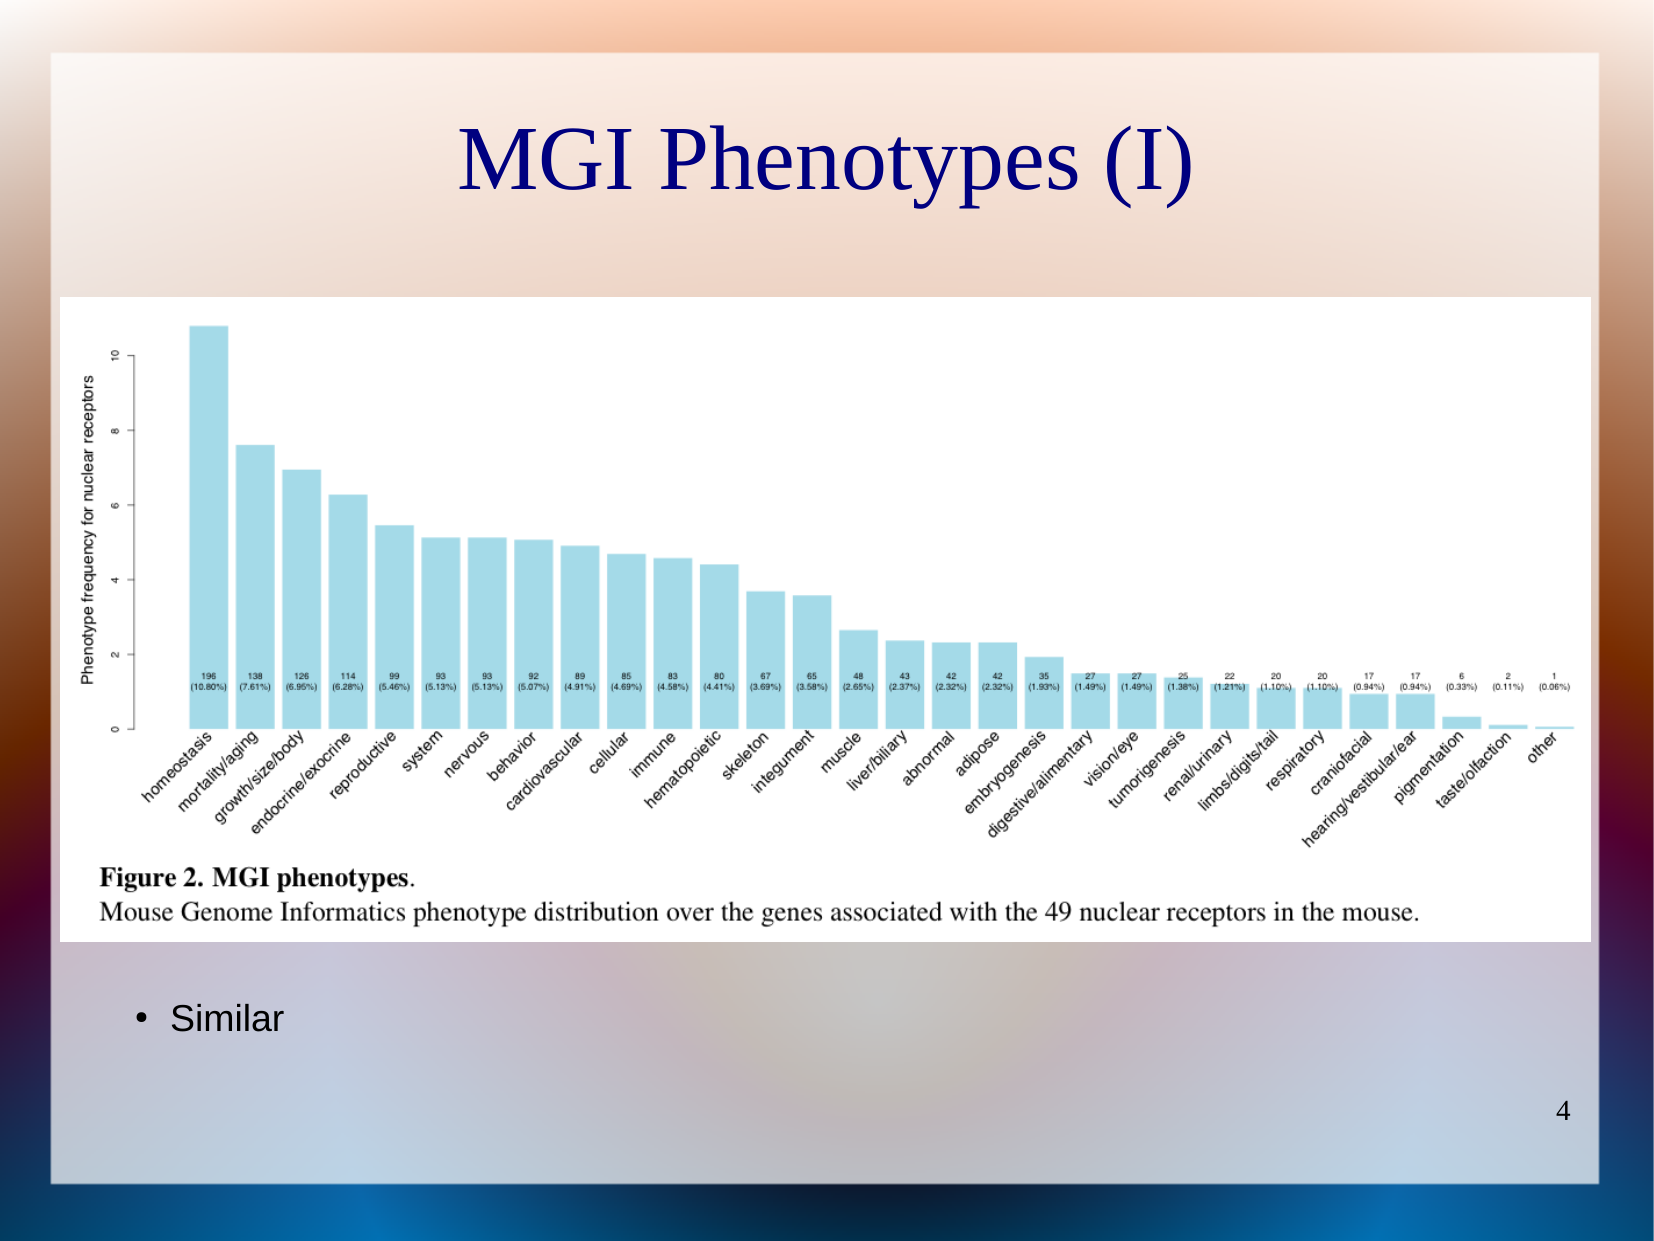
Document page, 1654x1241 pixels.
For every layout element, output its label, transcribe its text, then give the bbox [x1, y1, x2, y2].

title MGI Phenotypes (I) [82, 55, 1571, 263]
picture [0, 0, 1654, 1241]
text_box Similar [120, 990, 1601, 1178]
